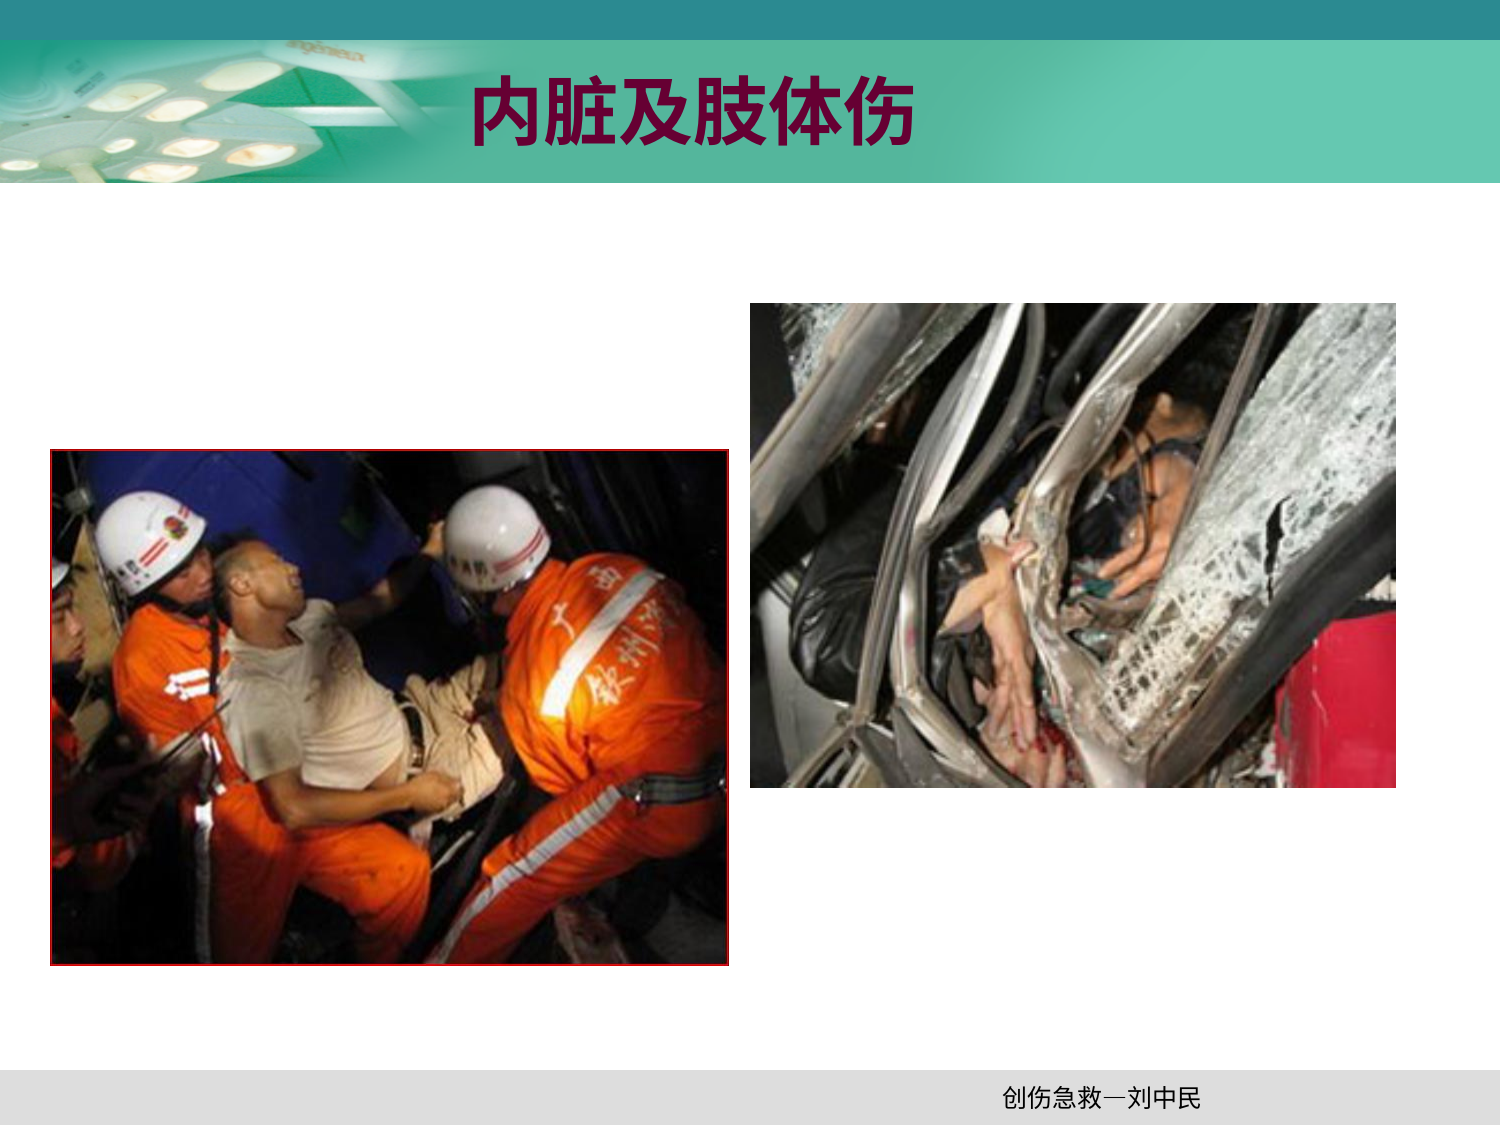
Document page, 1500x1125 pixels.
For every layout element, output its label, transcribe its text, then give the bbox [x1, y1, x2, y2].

text_box 创伤急救—刘中民 [987, 1074, 1463, 1125]
picture [750, 303, 1396, 788]
text_box 内脏及肢体伤 [162, 57, 1226, 163]
picture [50, 450, 729, 966]
